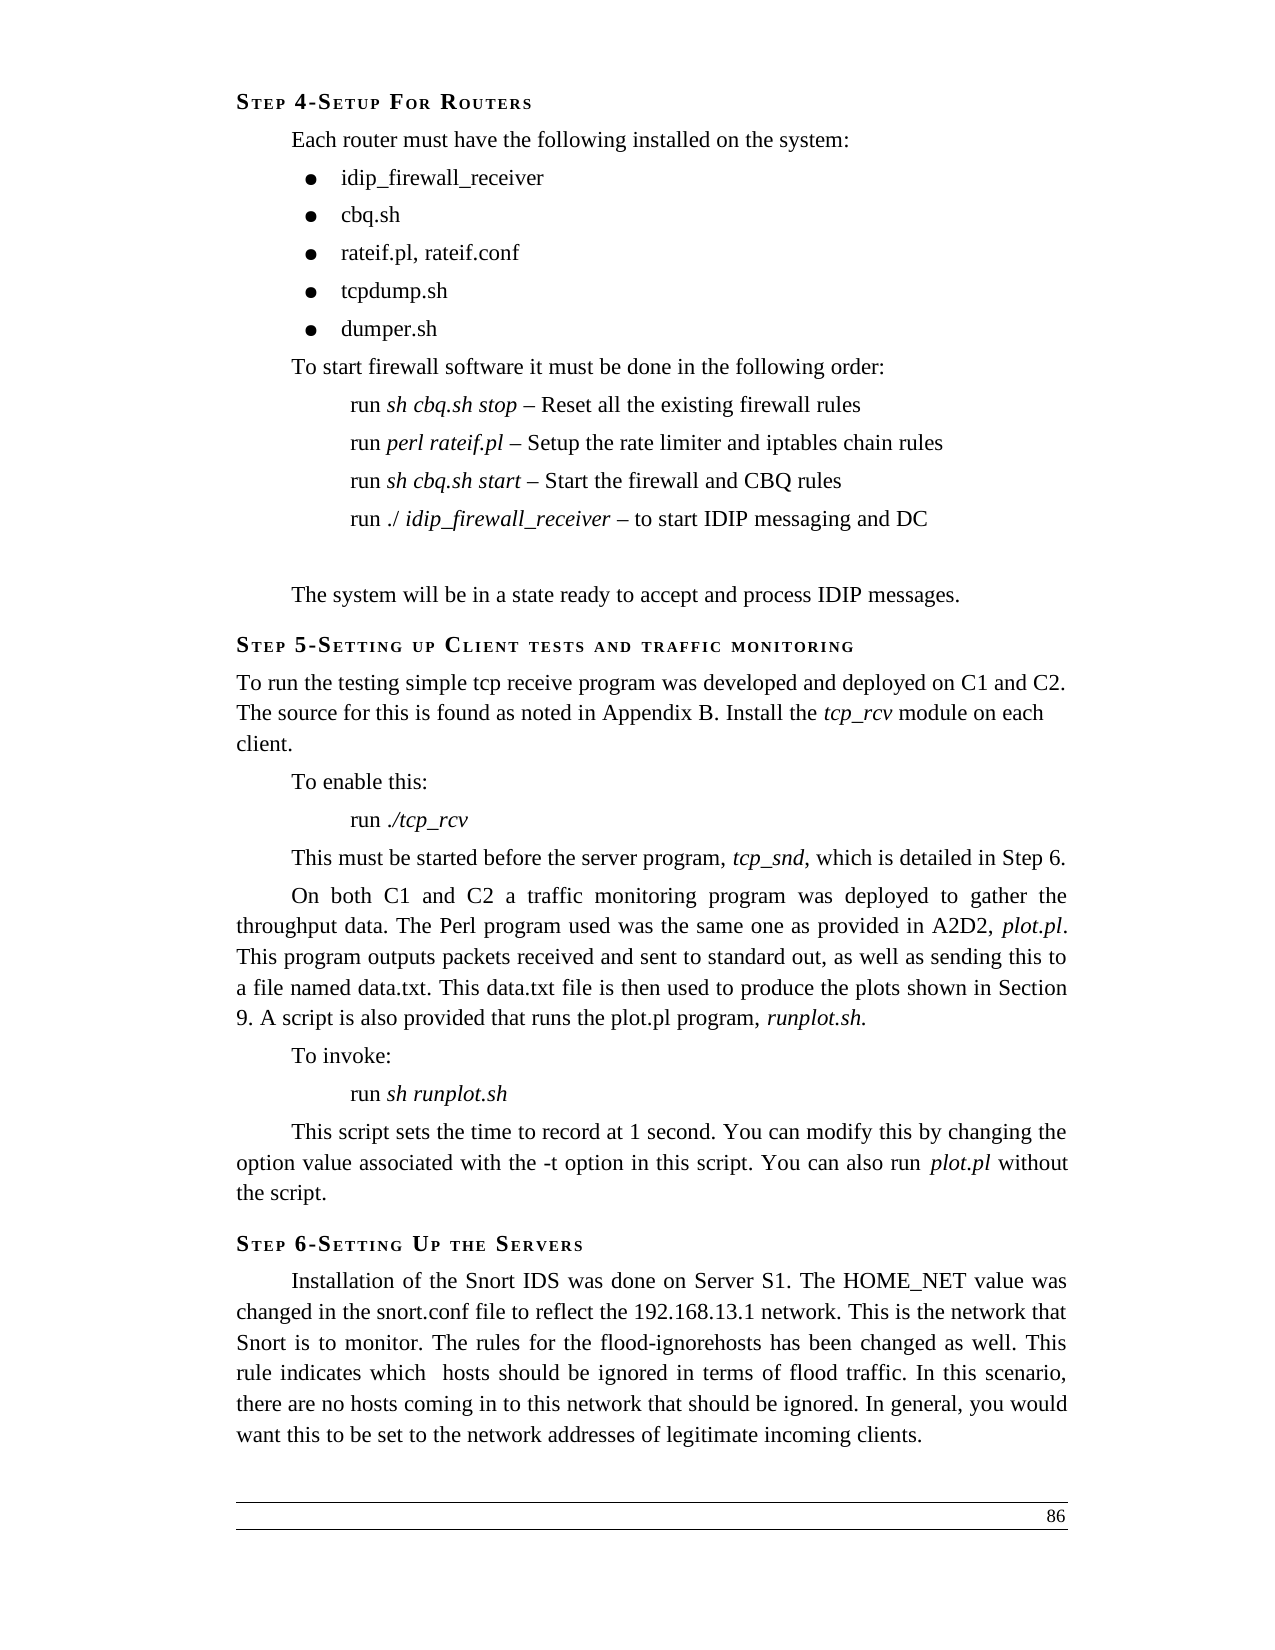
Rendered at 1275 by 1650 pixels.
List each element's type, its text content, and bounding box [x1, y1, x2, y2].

list cbq.sh [303, 202, 1068, 228]
text Installation of the Snort IDS was done on Server S1. The HOME_NET value was changed in the snort.conf file to reflect the 192.168.13.1 network. This is the network that Snort is to monitor. The rules for the flood-ignorehosts has been changed as well. This rule indicates which hosts should be ignored in terms of flood traffic. In this scenario, there are no hosts coming in to this network that should be ignored. In general, you would want this to be set to the network addresses of legitimate incoming clients. [236, 1268, 1068, 1447]
text run sh cbq.sh start – Start the firewall and CBQ rules [295, 468, 1068, 493]
text run sh runplot.sh [295, 1081, 1068, 1106]
subtitle Step 5-Setting up Client tests and traffic monitoring [236, 632, 1068, 657]
list tcpdump.sh [303, 278, 1068, 304]
list idip_firewall_receiver [303, 164, 1068, 190]
text This script sets the time to record at 1 second. You can modify this by changing the option value associated with the -t option in this script. You can also run plot.pl without the script. [236, 1119, 1068, 1206]
text run perl rateif.pl – Setup the rate limiter and iptables chain rules [295, 430, 1068, 455]
text On both C1 and C2 a traffic monitoring program was deployed to gather the throughput data. The Perl program used was the same one as provided in A2D2, plot.pl. This program outputs packets received and sent to standard out, as well as sending this to a file named data.txt. This data.txt file is then used to produce the plots shown in Section 9. A script is also provided that runs the plot.pl program, runplot.sh. [236, 883, 1068, 1031]
text To enable this: [236, 769, 1068, 794]
subtitle Step 6-Setting Up the Servers [236, 1230, 1068, 1256]
list dumper.sh [303, 316, 1068, 342]
text To invoke: [236, 1043, 1068, 1068]
text The system will be in a state ready to accept and process IDIP messages. [236, 581, 1068, 607]
text run ./tcp_rcv [295, 807, 1068, 832]
text Each router must have the following installed on the system: [236, 126, 1068, 152]
text This must be started before the server program, tcp_snd, which is detailed in Step 6. [236, 845, 1068, 870]
text run sh cbq.sh stop – Reset all the existing firewall rules [295, 392, 1068, 417]
text To run the testing simple tcp receive program was developed and deployed on C1 and C2. The source for this is found as noted in Appendix B. Install the tcp_rcv module on each client. [236, 670, 1068, 756]
list rateif.pl, rateif.conf [303, 240, 1068, 266]
subtitle Step 4-Setup For Routers [236, 88, 1068, 114]
text run ./ idip_firewall_receiver – to start IDIP messaging and DC [295, 506, 1068, 531]
text To start firewall software it must be done in the following order: [236, 354, 1068, 379]
